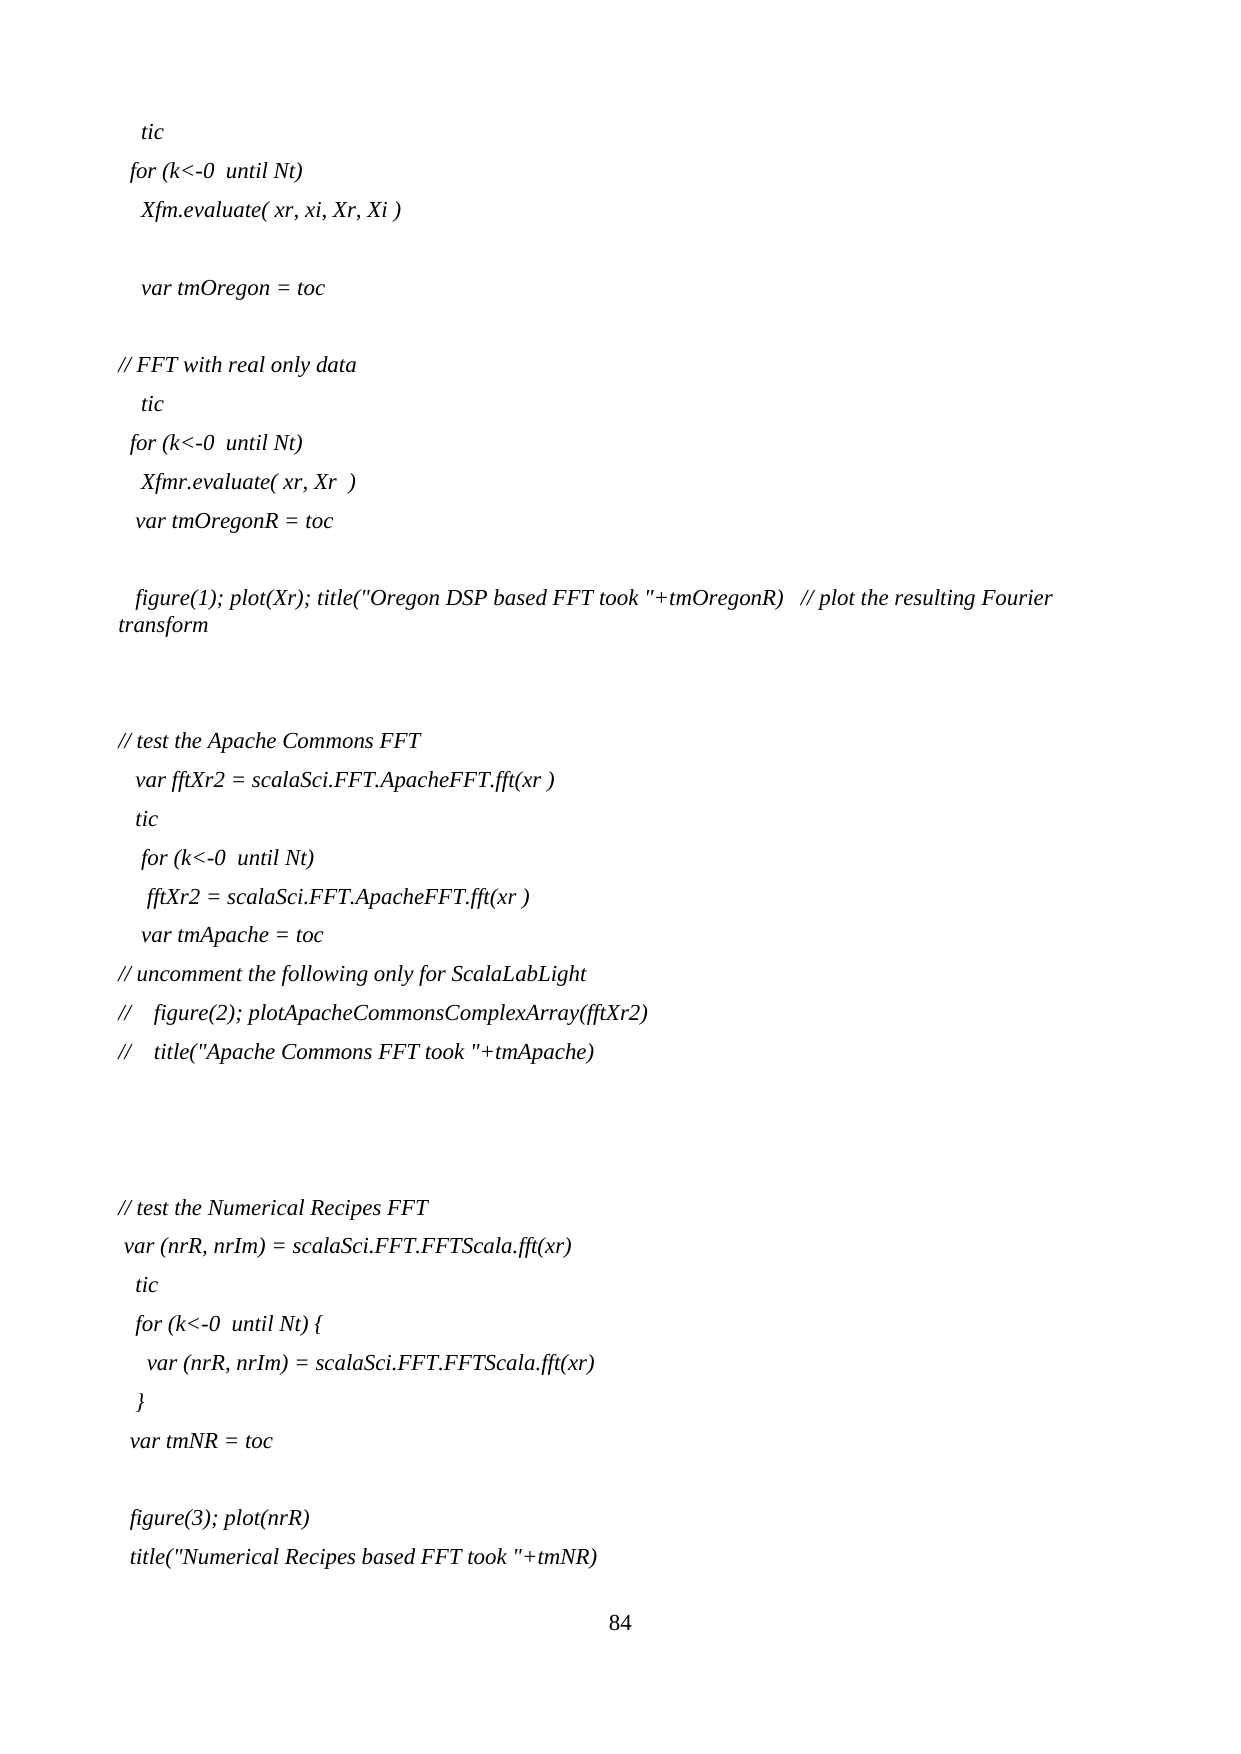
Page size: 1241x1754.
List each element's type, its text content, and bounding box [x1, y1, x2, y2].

text Xfmr.evaluate( xr, Xr ) [118, 468, 1122, 494]
text var (nrR, nrIm) = scalaSci.FFT.FFTScala.fft(xr) [118, 1232, 1122, 1259]
text // test the Apache Commons FFT [118, 727, 1122, 754]
text // FFT with real only data [118, 351, 1122, 378]
text Xfm.evaluate( xr, xi, Xr, Xi ) [118, 196, 1122, 222]
text var tmApache = toc [118, 922, 1122, 948]
text for (k<-0 until Nt) { [118, 1310, 1122, 1336]
text // test the Numerical Recipes FFT [118, 1193, 1122, 1220]
text figure(3); plot(nrR) [118, 1504, 1122, 1531]
text for (k<-0 until Nt) [118, 429, 1122, 455]
text tic [118, 390, 1122, 416]
text } [118, 1388, 1122, 1414]
text var (nrR, nrIm) = scalaSci.FFT.FFTScala.fft(xr) [118, 1349, 1122, 1375]
text // title("Apache Commons FFT took "+tmApache) [118, 1038, 1122, 1064]
text // uncomment the following only for ScalaLabLight [118, 960, 1122, 987]
text var tmOregon = toc [118, 273, 1122, 300]
text title("Numerical Recipes based FFT took "+tmNR) [118, 1543, 1122, 1569]
text // figure(2); plotApacheCommonsComplexArray(fftXr2) [118, 999, 1122, 1026]
text for (k<-0 until Nt) [118, 157, 1122, 183]
text for (k<-0 until Nt) [118, 844, 1122, 870]
text fftXr2 = scalaSci.FFT.ApacheFFT.fft(xr ) [118, 883, 1122, 909]
text figure(1); plot(Xr); title("Oregon DSP based FFT took "+tmOregonR) // plot the resulting Fourier transform [118, 584, 1122, 637]
text tic [118, 1271, 1122, 1298]
text tic [118, 805, 1122, 831]
text var tmOregonR = toc [118, 507, 1122, 533]
text tic [118, 118, 1122, 144]
text var fftXr2 = scalaSci.FFT.ApacheFFT.fft(xr ) [118, 766, 1122, 792]
text var tmNR = toc [118, 1427, 1122, 1453]
